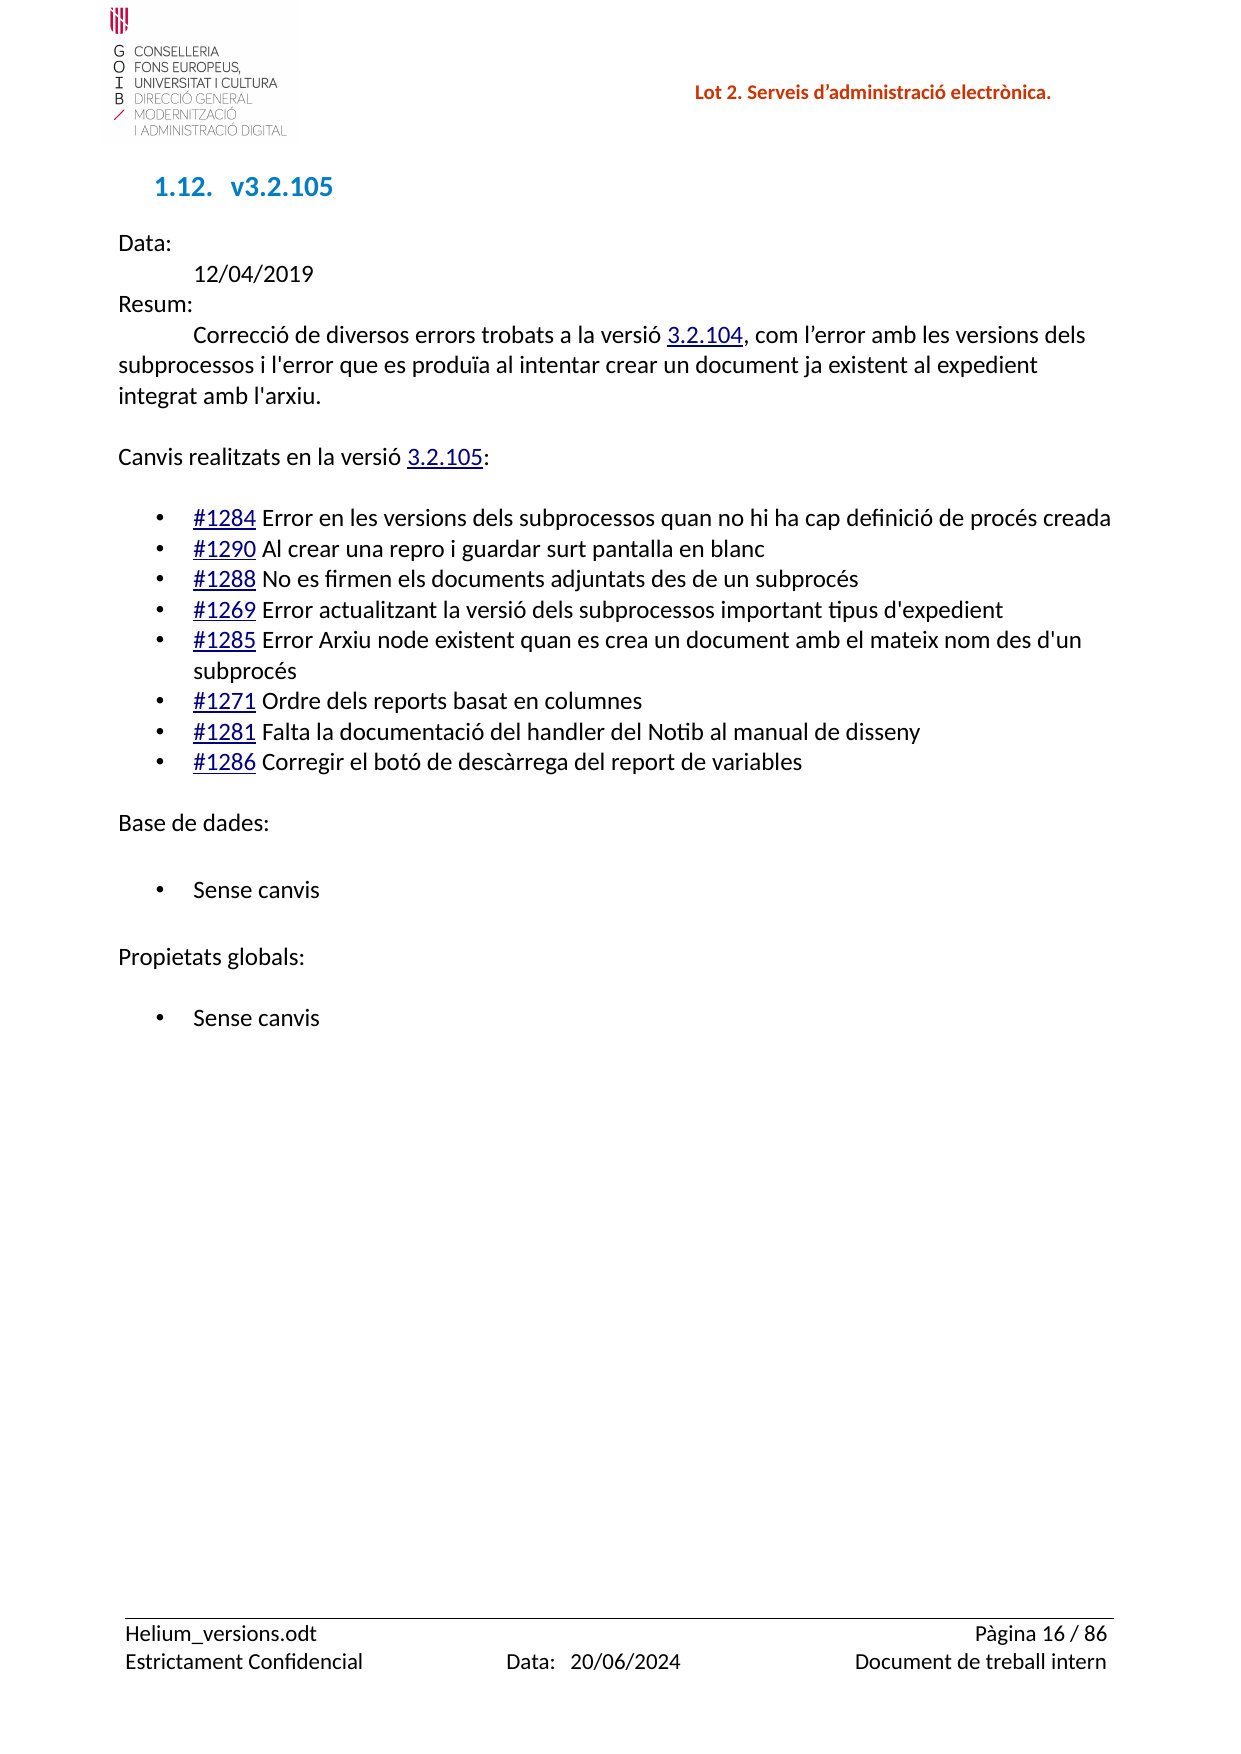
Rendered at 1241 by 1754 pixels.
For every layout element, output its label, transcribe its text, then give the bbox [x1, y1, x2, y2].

text 12/04/2019 [118, 258, 1122, 289]
list #1281 Falta la documentació del handler del Notib al manual de disseny [156, 716, 1122, 746]
list #1284 Error en les versions dels subprocessos quan no hi ha cap definició de procés creada [156, 502, 1122, 533]
list #1286 Corregir el botó de descàrrega del report de variables [156, 746, 1122, 777]
text Data: [118, 228, 1122, 258]
subtitle v3.2.105 [153, 168, 1122, 204]
text Resum: [118, 289, 1122, 319]
list #1290 Al crear una repro i guardar surt pantalla en blanc [156, 533, 1122, 563]
list #1285 Error Arxiu node existent quan es crea un document amb el mateix nom des d'un subprocés [156, 624, 1122, 685]
list Sense canvis [156, 874, 1122, 905]
text Correcció de diversos errors trobats a la versió 3.2.104, com l’error amb les versions dels subprocessos i l'error que es produïa al intentar crear un document ja existent al expedient integrat amb l'arxiu. [118, 319, 1122, 411]
list #1269 Error actualitzant la versió dels subprocessos important tipus d'expedient [156, 594, 1122, 624]
list #1288 No es firmen els documents adjuntats des de un subprocés [156, 563, 1122, 594]
list Sense canvis [156, 1002, 1122, 1033]
text Propietats globals: [118, 941, 1122, 972]
list #1271 Ordre dels reports basat en columnes [156, 685, 1122, 716]
picture [100, 0, 297, 144]
text Canvis realitzats en la versió 3.2.105: [118, 441, 1122, 472]
text Base de dades: [118, 807, 1122, 838]
